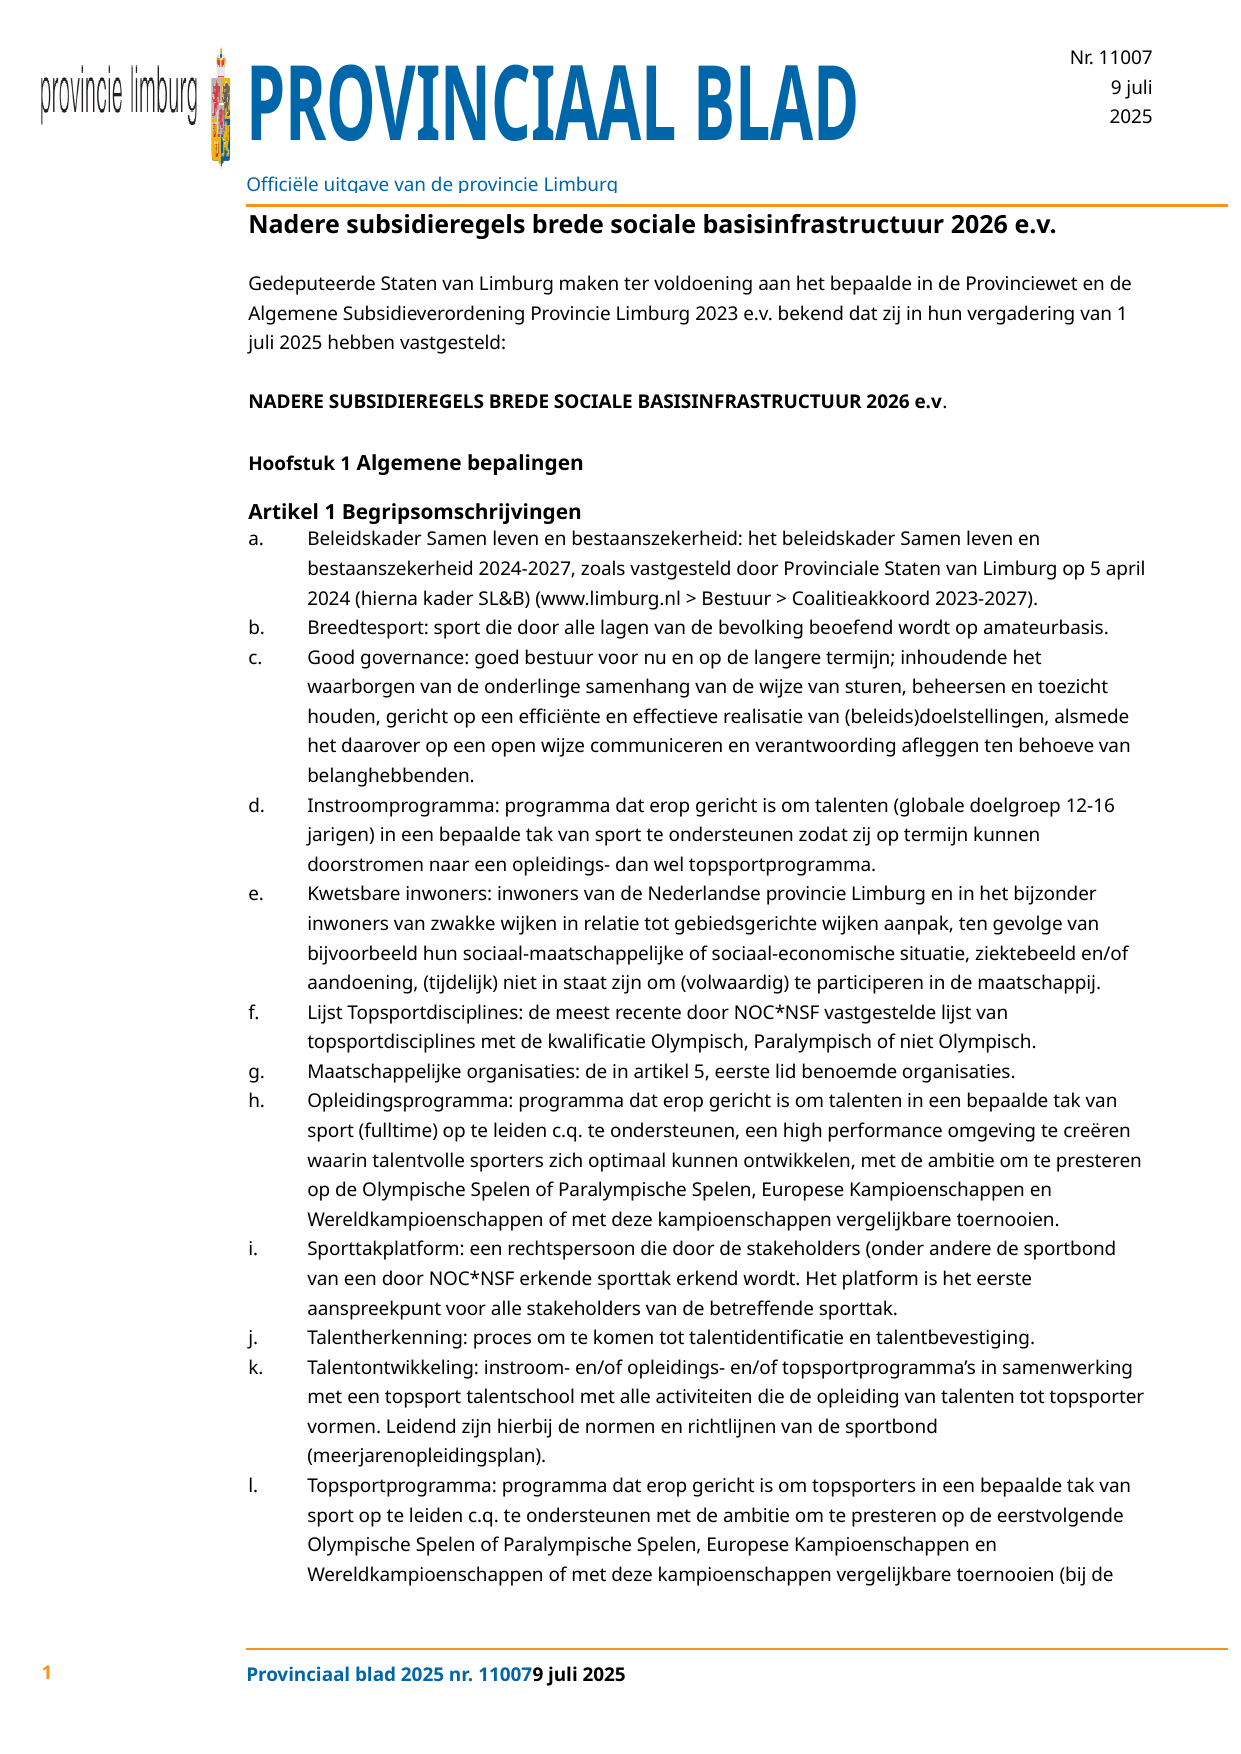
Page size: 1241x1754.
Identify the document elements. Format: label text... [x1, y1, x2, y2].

list Sporttakplatform: een rechtspersoon die door de stakeholders (onder andere de sportbond van een door NOC*NSF erkende sporttak erkend wordt. Het platform is het eerste aanspreekpunt voor alle stakeholders van de betreffende sporttak. [248, 1236, 1152, 1320]
list Beleidskader Samen leven en bestaanszekerheid: het beleidskader Samen leven en bestaanszekerheid 2024-2027, zoals vastgesteld door Provinciale Staten van Limburg op 5 april 2024 (hierna kader SL&B) (www.limburg.nl > Bestuur > Coalitieakkoord 2023-2027). [248, 526, 1152, 610]
text NADERE SUBSIDIEREGELS BREDE SOCIALE BASISINFRASTRUCTUUR 2026 e.v. [248, 389, 1152, 414]
list Lijst Topsportdisciplines: de meest recente door NOC*NSF vastgestelde lijst van topsportdisciplines met de kwalificatie Olympisch, Paralympisch of niet Olympisch. [248, 999, 1152, 1054]
list Maatschappelijke organisaties: de in artikel 5, eerste lid benoemde organisaties. [248, 1058, 1152, 1084]
list Good governance: goed bestuur voor nu en op de langere termijn; inhoudende het waarborgen van de onderlinge samenhang van de wijze van sturen, beheersen en toezicht houden, gericht op een efficiënte en effectieve realisatie van (beleids)doelstellingen, alsmede het daarover op een open wijze communiceren en verantwoording afleggen ten behoeve van belanghebbenden. [248, 644, 1152, 788]
list Talentontwikkeling: instroom- en/of opleidings- en/of topsportprogramma’s in samenwerking met een topsport talentschool met alle activiteiten die de opleiding van talenten tot topsporter vormen. Leidend zijn hierbij de normen en richtlijnen van de sportbond (meerjarenopleidingsplan). [248, 1354, 1152, 1468]
text Artikel 1 Begripsomschrijvingen [248, 497, 1152, 526]
list Topsportprogramma: programma dat erop gericht is om topsporters in een bepaalde tak van sport op te leiden c.q. te ondersteunen met de ambitie om te presteren op de eerstvolgende Olympische Spelen of Paralympische Spelen, Europese Kampioenschappen en Wereldkampioenschappen of met deze kampioenschappen vergelijkbare toernooien (bij de [248, 1472, 1152, 1587]
text Hoofstuk 1 Algemene bepalingen [248, 448, 1152, 476]
list Instroomprogramma: programma dat erop gericht is om talenten (globale doelgroep 12-16 jarigen) in een bepaalde tak van sport te ondersteunen zodat zij op termijn kunnen doorstromen naar een opleidings- dan wel topsportprogramma. [248, 792, 1152, 877]
list Breedtesport: sport die door alle lagen van de bevolking beoefend wordt op amateurbasis. [248, 614, 1152, 640]
list Talentherkenning: proces om te komen tot talentidentificatie en talentbevestiging. [248, 1324, 1152, 1350]
text Nadere subsidieregels brede sociale basisinfrastructuur 2026 e.v. [248, 207, 1152, 241]
picture [41, 47, 231, 172]
text Gedeputeerde Staten van Limburg maken ter voldoening aan het bepaalde in de Provinciewet en de Algemene Subsidieverordening Provincie Limburg 2023 e.v. bekend dat zij in hun vergadering van 1 juli 2025 hebben vastgesteld: [248, 270, 1152, 355]
list Kwetsbare inwoners: inwoners van de Nederlandse provincie Limburg en in het bijzonder inwoners van zwakke wijken in relatie tot gebiedsgerichte wijken aanpak, ten gevolge van bijvoorbeeld hun sociaal-maatschappelijke of sociaal-economische situatie, ziektebeeld en/of aandoening, (tijdelijk) niet in staat zijn om (volwaardig) te participeren in de maatschappij. [248, 881, 1152, 995]
list Opleidingsprogramma: programma dat erop gericht is om talenten in een bepaalde tak van sport (fulltime) op te leiden c.q. te ondersteunen, een high performance omgeving te creëren waarin talentvolle sporters zich optimaal kunnen ontwikkelen, met de ambitie om te presteren op de Olympische Spelen of Paralympische Spelen, Europese Kampioenschappen en Wereldkampioenschappen of met deze kampioenschappen vergelijkbare toernooien. [248, 1088, 1152, 1232]
